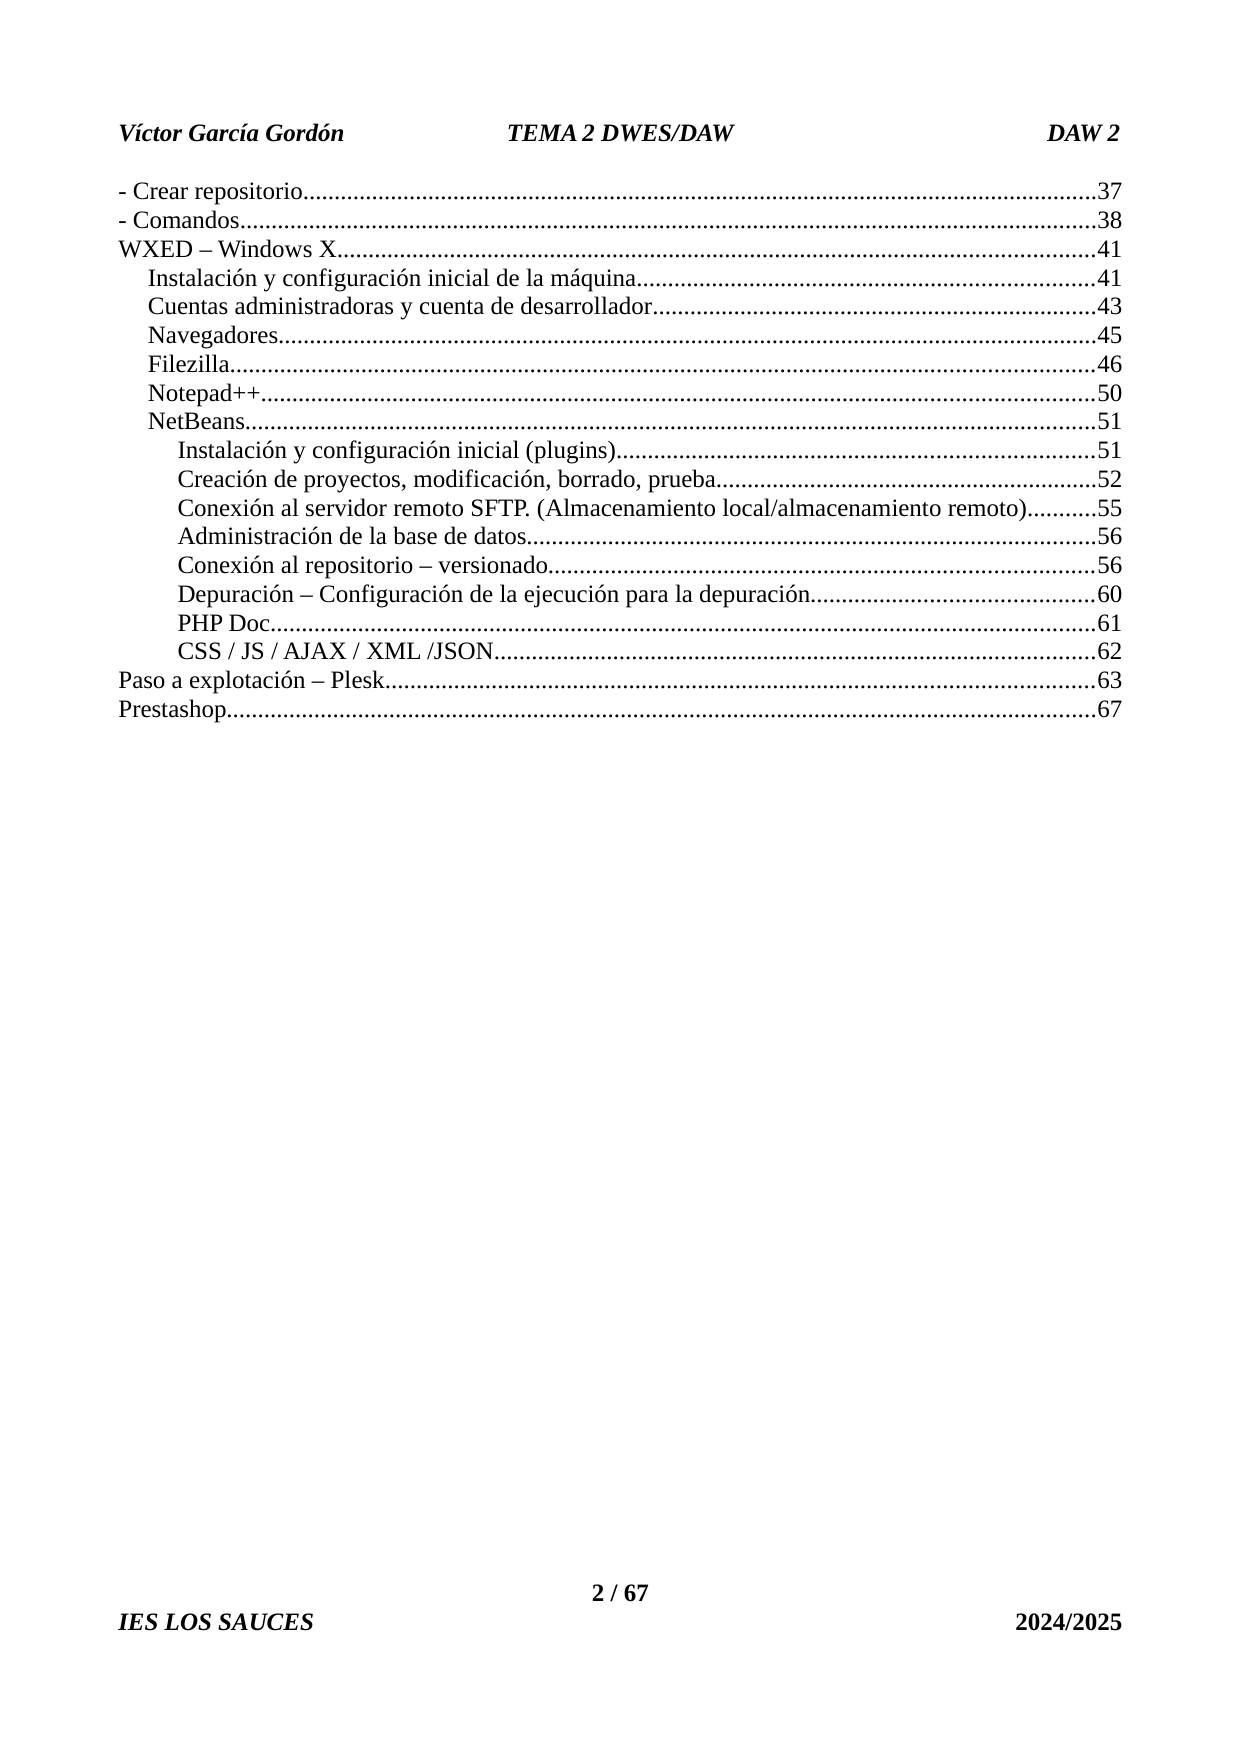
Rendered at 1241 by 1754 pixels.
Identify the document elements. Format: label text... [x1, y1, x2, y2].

text NetBeans 51 [148, 406, 1122, 435]
text Depuración – Configuración de la ejecución para la depuración 60 [177, 579, 1122, 608]
text Administración de la base de datos 56 [177, 521, 1122, 550]
text Cuentas administradoras y cuenta de desarrollador 43 [148, 291, 1122, 320]
text Prestashop 67 [118, 694, 1122, 723]
text - Crear repositorio 37 [118, 176, 1122, 205]
text WXED – Windows X 41 [118, 234, 1122, 263]
text Conexión al servidor remoto SFTP. (Almacenamiento local/almacenamiento remoto) 55 [177, 493, 1122, 521]
text CSS / JS / AJAX / XML /JSON 62 [177, 636, 1122, 665]
text PHP Doc 61 [177, 608, 1122, 636]
text Creación de proyectos, modificación, borrado, prueba 52 [177, 464, 1122, 493]
text Navegadores 45 [148, 320, 1122, 349]
text Instalación y configuración inicial (plugins) 51 [177, 435, 1122, 464]
text Notepad++ 50 [148, 378, 1122, 406]
text Conexión al repositorio – versionado 56 [177, 550, 1122, 579]
text - Comandos 38 [118, 205, 1122, 234]
text Filezilla 46 [148, 349, 1122, 378]
text Instalación y configuración inicial de la máquina 41 [148, 263, 1122, 291]
text Paso a explotación – Plesk 63 [118, 665, 1122, 694]
